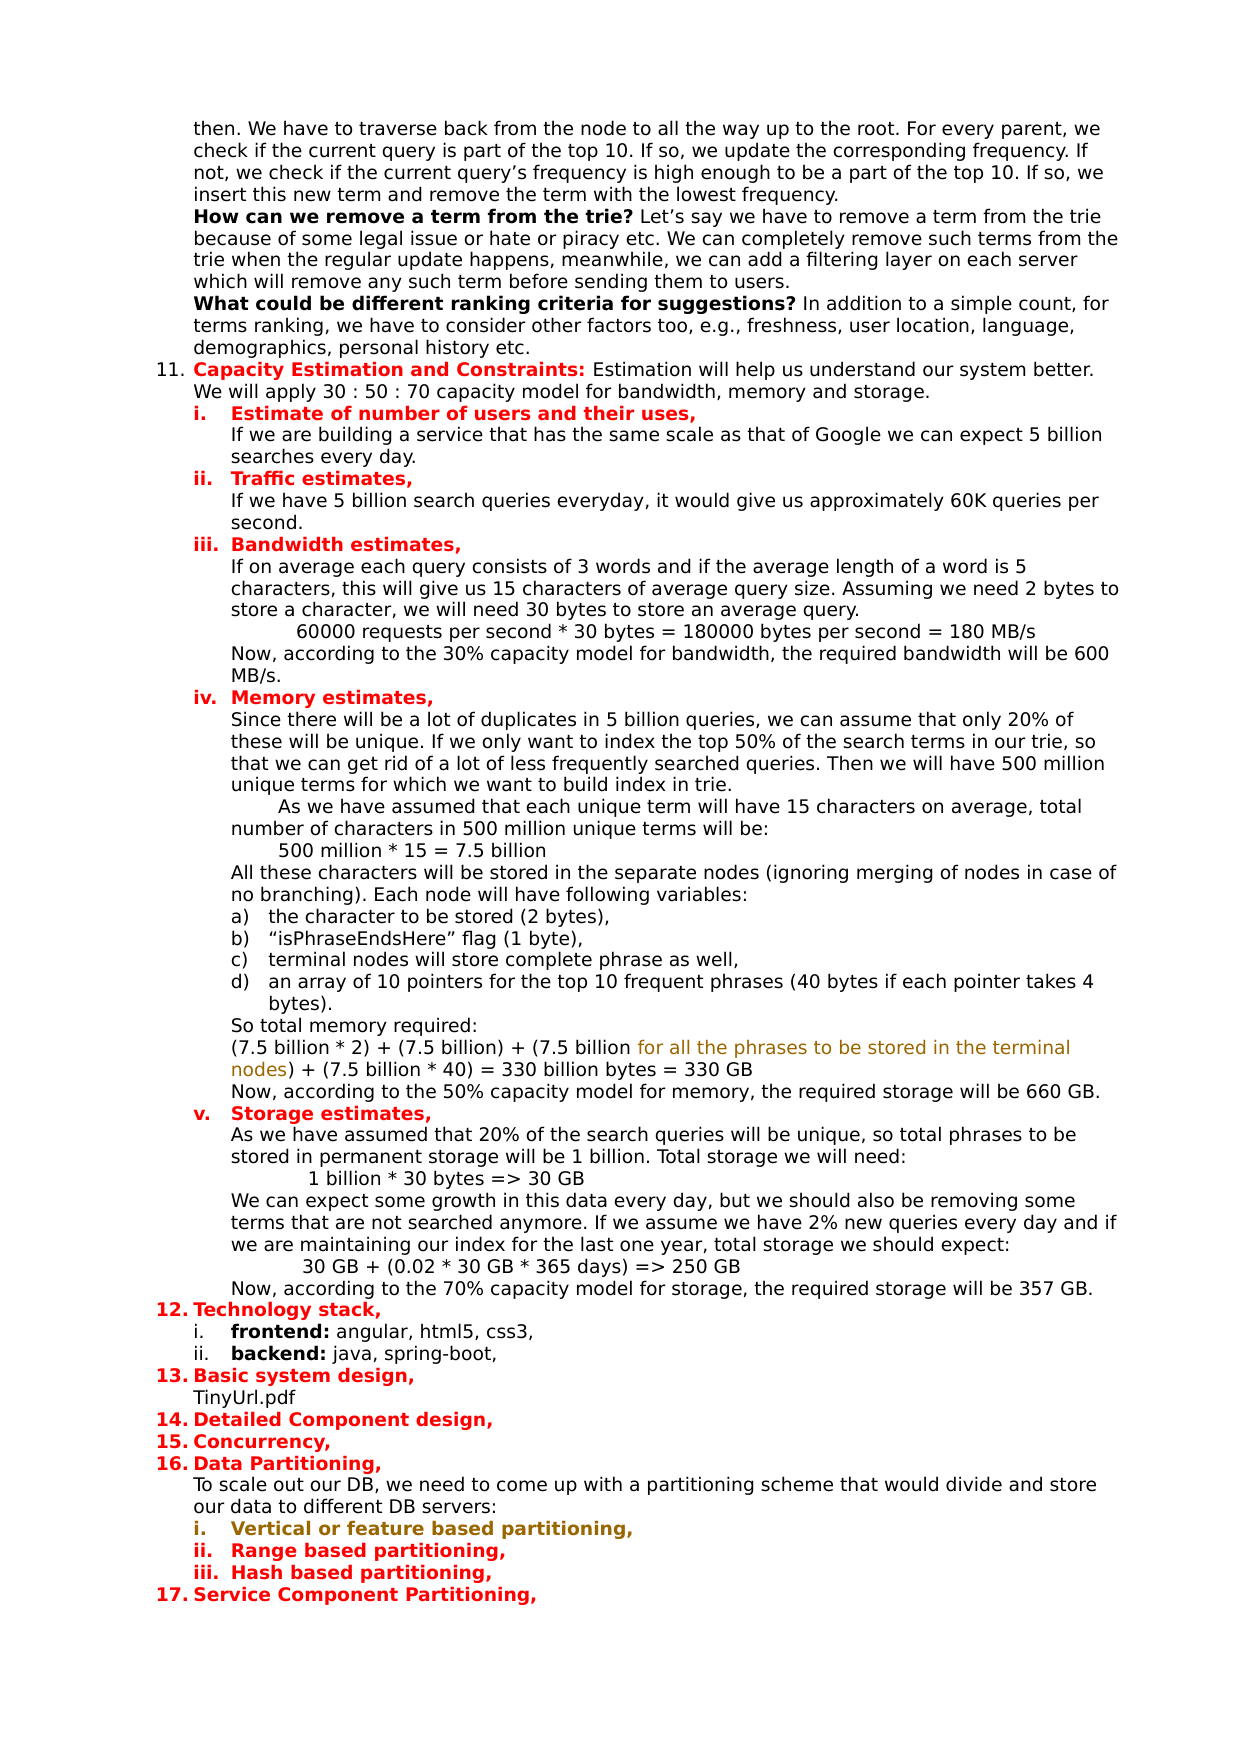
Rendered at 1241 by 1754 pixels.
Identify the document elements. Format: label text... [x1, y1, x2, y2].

list Range based partitioning, [193, 1540, 1122, 1562]
list How can we remove a term from the trie? Let’s say we have to remove a term from the trie because of some legal issue or hate or piracy etc. We can completely remove such terms from the trie when the regular update happens, meanwhile, we can add a filtering layer on each server which will remove any such term before sending them to users. [156, 206, 1122, 293]
list the character to be stored (2 bytes), [231, 906, 1122, 927]
list Now, according to the 70% capacity model for storage, the required storage will be 357 GB. [193, 1277, 1122, 1299]
list 60000 requests per second * 30 bytes = 180000 bytes per second = 180 MB/s [193, 621, 1122, 643]
list 30 GB + (0.02 * 30 GB * 365 days) => 250 GB [193, 1256, 1122, 1277]
list Bandwidth estimates, [193, 534, 1122, 556]
list As we have assumed that 20% of the search queries will be unique, so total phrases to be stored in permanent storage will be 1 billion. Total storage we will need: [193, 1124, 1122, 1168]
list (7.5 billion * 2) + (7.5 billion) + (7.5 billion for all the phrases to be stored in the terminal nodes) + (7.5 billion * 40) = 330 billion bytes = 330 GB [193, 1037, 1122, 1081]
list As we have assumed that each unique term will have 15 characters on average, total number of characters in 500 million unique terms will be: [193, 796, 1122, 840]
list Vertical or feature based partitioning, [193, 1518, 1122, 1540]
list To scale out our DB, we need to come up with a partitioning scheme that would divide and store our data to different DB servers: [156, 1474, 1122, 1518]
list All these characters will be stored in the separate nodes (ignoring merging of nodes in case of no branching). Each node will have following variables: [193, 862, 1122, 906]
list terminal nodes will store complete phrase as well, [231, 949, 1122, 971]
list If on average each query consists of 3 words and if the average length of a word is 5 characters, this will give us 15 characters of average query size. Assuming we need 2 bytes to store a character, we will need 30 bytes to store an average query. [193, 556, 1122, 621]
list Detailed Component design, [156, 1409, 1122, 1431]
list frontend: angular, html5, css3, [193, 1321, 1122, 1343]
list Service Component Partitioning, [156, 1584, 1122, 1606]
list Since there will be a lot of duplicates in 5 billion queries, we can assume that only 20% of these will be unique. If we only want to index the top 50% of the search terms in our trie, so that we can get rid of a lot of less frequently searched queries. Then we will have 500 million unique terms for which we want to build index in trie. [193, 709, 1122, 796]
list Storage estimates, [193, 1102, 1122, 1124]
list Estimate of number of users and their uses, [193, 402, 1122, 424]
list 1 billion * 30 bytes => 30 GB [193, 1168, 1122, 1190]
list then. We have to traverse back from the node to all the way up to the root. For every parent, we check if the current query is part of the top 10. If so, we update the corresponding frequency. If not, we check if the current query’s frequency is high enough to be a part of the top 10. If so, we insert this new term and remove the term with the lowest frequency. [156, 118, 1122, 206]
list Basic system design, [156, 1365, 1122, 1387]
list Now, according to the 50% capacity model for memory, the required storage will be 660 GB. [193, 1081, 1122, 1102]
list Memory estimates, [193, 687, 1122, 709]
list “isPhraseEndsHere” flag (1 byte), [231, 927, 1122, 949]
list Now, according to the 30% capacity model for bandwidth, the required bandwidth will be 600 MB/s. [193, 643, 1122, 687]
list We can expect some growth in this data every day, but we should also be removing some terms that are not searched anymore. If we assume we have 2% new queries every day and if we are maintaining our index for the last one year, total storage we should expect: [193, 1190, 1122, 1256]
list backend: java, spring-boot, [193, 1343, 1122, 1365]
list Capacity Estimation and Constraints: Estimation will help us understand our system better. [156, 359, 1122, 381]
list Technology stack, [156, 1299, 1122, 1321]
list TinyUrl.pdf [156, 1387, 1122, 1409]
list an array of 10 pointers for the top 10 frequent phrases (40 bytes if each pointer takes 4 bytes). [231, 971, 1122, 1015]
list We will apply 30 : 50 : 70 capacity model for bandwidth, memory and storage. [156, 381, 1122, 402]
list 500 million * 15 = 7.5 billion [193, 840, 1122, 862]
list Concurrency, [156, 1431, 1122, 1452]
list If we are building a service that has the same scale as that of Google we can expect 5 billion searches every day. [193, 424, 1122, 468]
list Traffic estimates, [193, 468, 1122, 490]
list Data Partitioning, [156, 1452, 1122, 1474]
list If we have 5 billion search queries everyday, it would give us approximately 60K queries per second. [193, 490, 1122, 534]
list So total memory required: [193, 1015, 1122, 1037]
list Hash based partitioning, [193, 1562, 1122, 1584]
list What could be different ranking criteria for suggestions? In addition to a simple count, for terms ranking, we have to consider other factors too, e.g., freshness, user location, language, demographics, personal history etc. [156, 293, 1122, 359]
